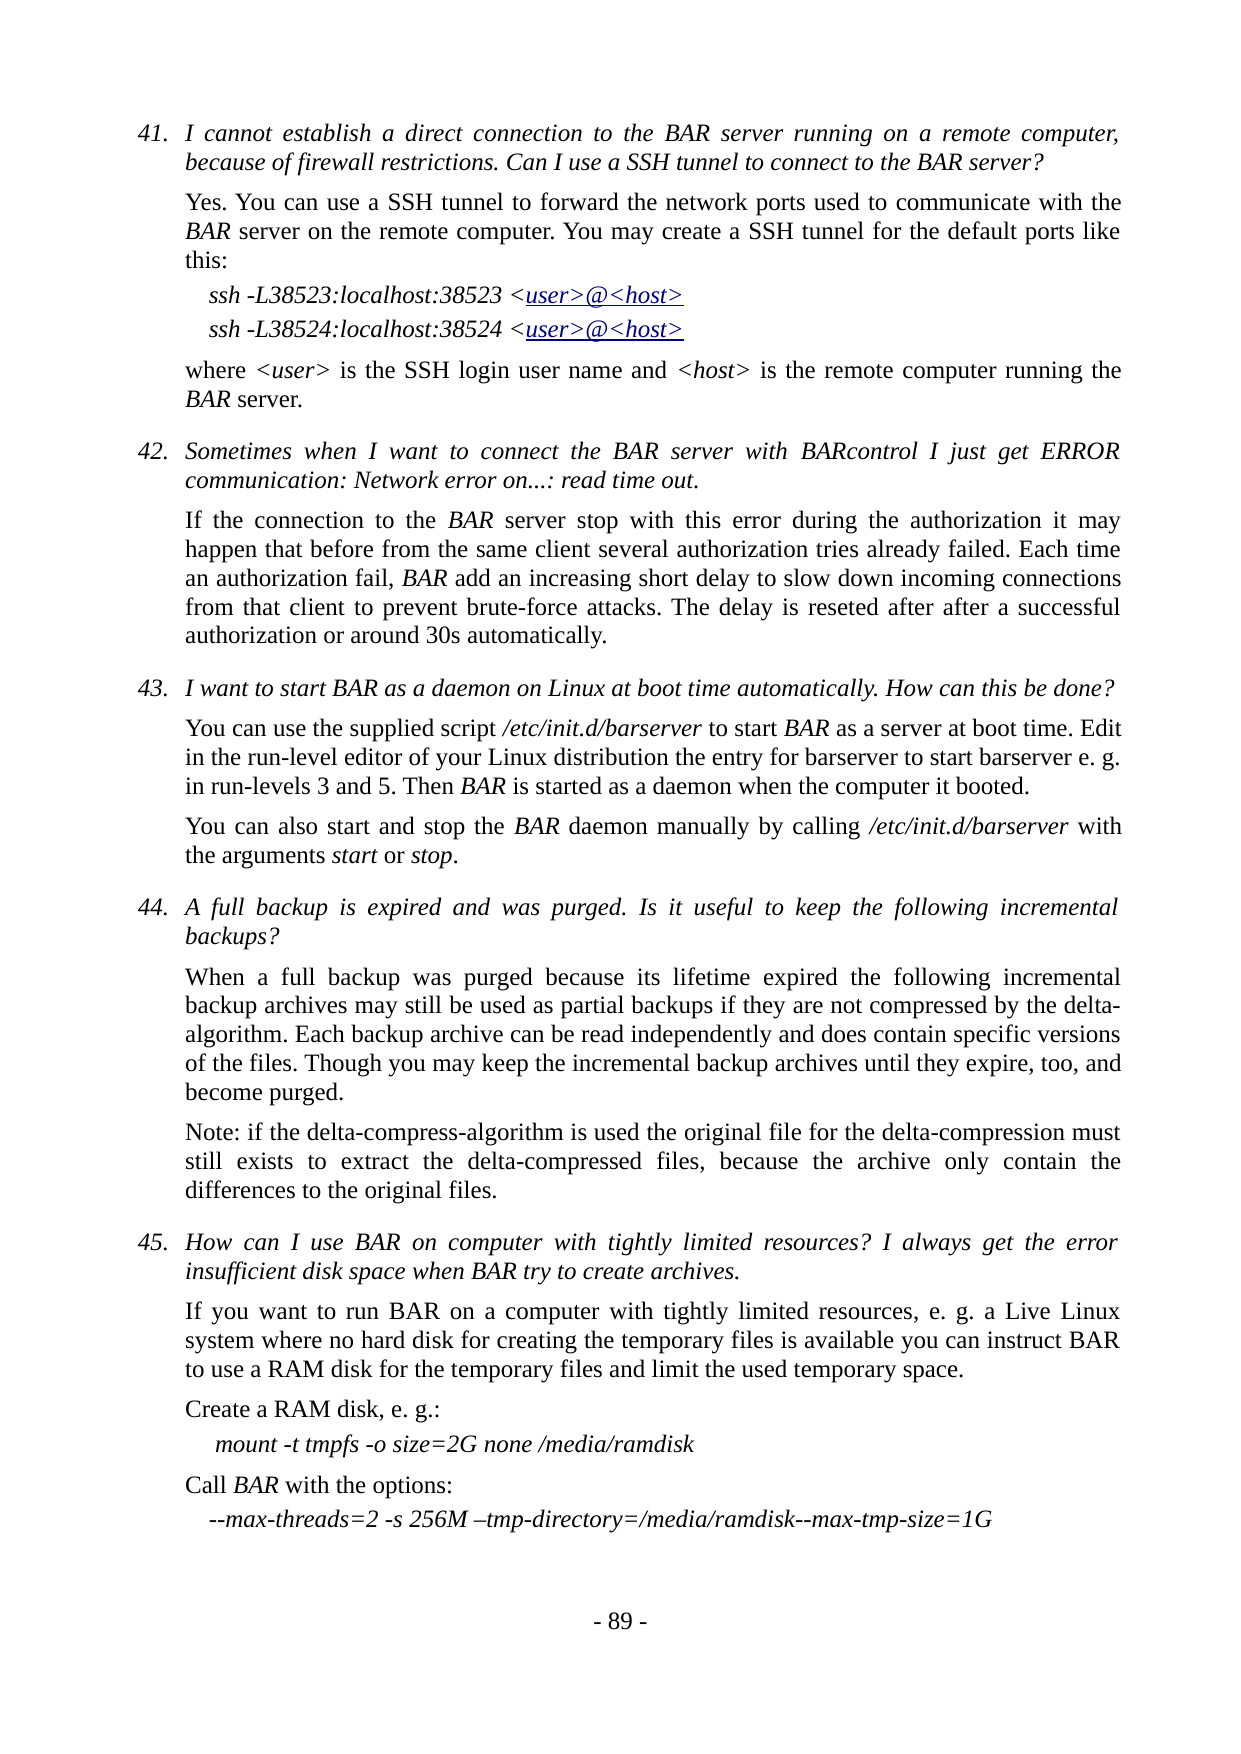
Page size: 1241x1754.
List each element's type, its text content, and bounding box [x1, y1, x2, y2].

text mount -t tmpfs -o size=2G none /media/ramdisk [208, 1429, 1122, 1458]
list How can I use BAR on computer with tightly limited resources? I always get the error insufficient disk space when BAR try to create archives. [138, 1227, 1122, 1285]
text Call BAR with the options: [185, 1470, 1122, 1498]
list A full backup is expired and was purged. Is it useful to keep the following incremental backups? [138, 892, 1122, 950]
list I cannot establish a direct connection to the BAR server running on a remote computer, because of firewall restrictions. Can I use a SSH tunnel to connect to the BAR server? [138, 118, 1122, 176]
text ssh -L38523:localhost:38523 <user>@<host> [208, 280, 1122, 308]
text ssh -L38524:localhost:38524 <user>@<host> [208, 314, 1122, 343]
text If the connection to the BAR server stop with this error during the authorization it may happen that before from the same client several authorization tries already failed. Each time an authorization fail, BAR add an increasing short delay to slow down incoming connections from that client to prevent brute-force attacks. The delay is reseted after after a successful authorization or around 30s automatically. [185, 505, 1122, 649]
text Create a RAM disk, e. g.: [185, 1394, 1122, 1423]
list I want to start BAR as a daemon on Linux at boot time automatically. How can this be done? [138, 673, 1122, 702]
text If you want to run BAR on a computer with tightly limited resources, e. g. a Live Linux system where no hard disk for creating the temporary files is available you can instruct BAR to use a RAM disk for the temporary files and limit the used temporary space. [185, 1296, 1122, 1383]
text where <user> is the SSH login user name and <host> is the remote computer running the BAR server. [185, 355, 1122, 412]
text You can also start and stop the BAR daemon manually by calling /etc/init.d/barserver with the arguments start or stop. [185, 811, 1122, 869]
list Sometimes when I want to connect the BAR server with BARcontrol I just get ERROR communication: Network error on...: read time out. [138, 436, 1122, 494]
text You can use the supplied script /etc/init.d/barserver to start BAR as a server at boot time. Edit in the run-level editor of your Linux distribution the entry for barserver to start barserver e. g. in run-levels 3 and 5. Then BAR is started as a daemon when the computer it booted. [185, 713, 1122, 799]
text Note: if the delta-compress-algorithm is used the original file for the delta-compression must still exists to extract the delta-compressed files, because the archive only contain the differences to the original files. [185, 1117, 1122, 1203]
text Yes. You can use a SSH tunnel to forward the network ports used to communicate with the BAR server on the remote computer. You may create a SSH tunnel for the default ports like this: [185, 187, 1122, 274]
text When a full backup was purged because its lifetime expired the following incremental backup archives may still be used as partial backups if they are not compressed by the delta-algorithm. Each backup archive can be read independently and does contain specific versions of the files. Though you may keep the incremental backup archives until they expire, too, and become purged. [185, 962, 1122, 1106]
text --max-threads=2 -s 256M –tmp-directory=/media/ramdisk--max-tmp-size=1G [208, 1504, 1122, 1533]
